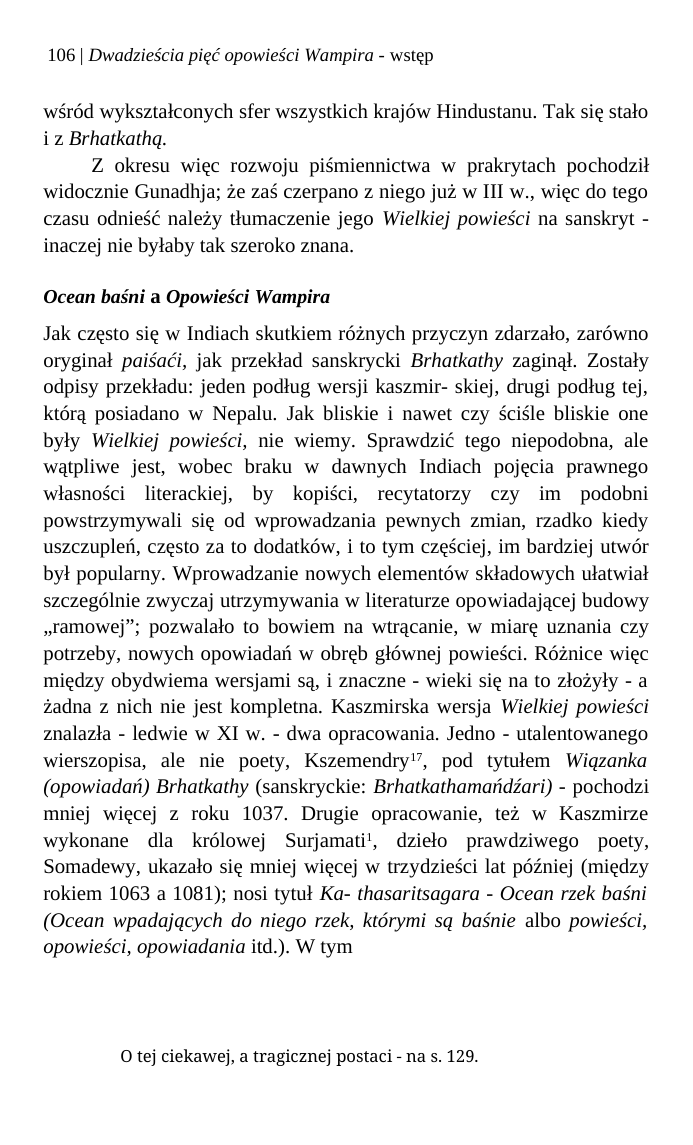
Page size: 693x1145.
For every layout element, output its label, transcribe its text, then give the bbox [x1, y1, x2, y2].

text O tej ciekawej, a tragicznej postaci - na s. 129. [43, 1044, 649, 1067]
text Z okresu więc rozwoju piśmiennictwa w prakrytach po­chodził widocznie Gunadhja; że zaś czerpano z niego już w III w., więc do tego czasu odnieść należy tłumaczenie jego Wielkiej powieści na sanskryt - inaczej nie byłaby tak szeroko znana. [43, 153, 649, 257]
text wśród wykształconych sfer wszystkich krajów Hindustanu. Tak się stało i z Brhatkathą. [43, 99, 649, 150]
text 106 | Dwadzieścia pięć opowieści Wampira - wstęp [47, 44, 541, 66]
text Jak często się w Indiach skutkiem różnych przyczyn zdarzało, zarówno oryginał paiśaći, jak przekład sanskrycki Brhatkathy zaginął. Zostały odpisy przekładu: jeden podług wersji kaszmir- skiej, drugi podług tej, którą posiadano w Nepalu. Jak bliskie i nawet czy ściśle bliskie one były Wielkiej powieści, nie wiemy. Sprawdzić tego niepodobna, ale wątpliwe jest, wobec braku w dawnych Indiach pojęcia prawnego własności literackiej, by kopiści, recytatorzy czy im podobni powstrzymywali się od wprowadzania pewnych zmian, rzadko kiedy uszczupleń, czę­sto za to dodatków, i to tym częściej, im bardziej utwór był popularny. Wprowadzanie nowych elementów składowych ułatwiał szczególnie zwyczaj utrzymywania w literaturze opo­wiadającej budowy „ramowej”; pozwalało to bowiem na wtrą­canie, w miarę uznania czy potrzeby, nowych opowiadań w obręb głównej powieści. Różnice więc między obydwiema wersjami są, i znaczne - wieki się na to złożyły - a żadna z nich nie jest kompletna. Kaszmirska wersja Wielkiej powieści znalazła - ledwie w XI w. - dwa opracowania. Jedno - utalentowanego wierszopisa, ale nie poety, Kszemendry17, pod tytułem Wiązanka (opowiadań) Brhatkathy (sanskryckie: Brhatkathamańdźari) - po­chodzi mniej więcej z roku 1037. Drugie opracowanie, też w Kaszmirze wykonane dla królowej Surjamati1, dzieło praw­dziwego poety, Somadewy, ukazało się mniej więcej w trzy­dzieści lat później (między rokiem 1063 a 1081); nosi tytuł Ka- thasaritsagara - Ocean rzek baśni (Ocean wpadających do niego rzek, którymi są baśnie albo powieści, opowieści, opowiadania itd.). W tym [43, 321, 649, 958]
text Ocean baśni a Opowieści Wampira [43, 284, 649, 308]
